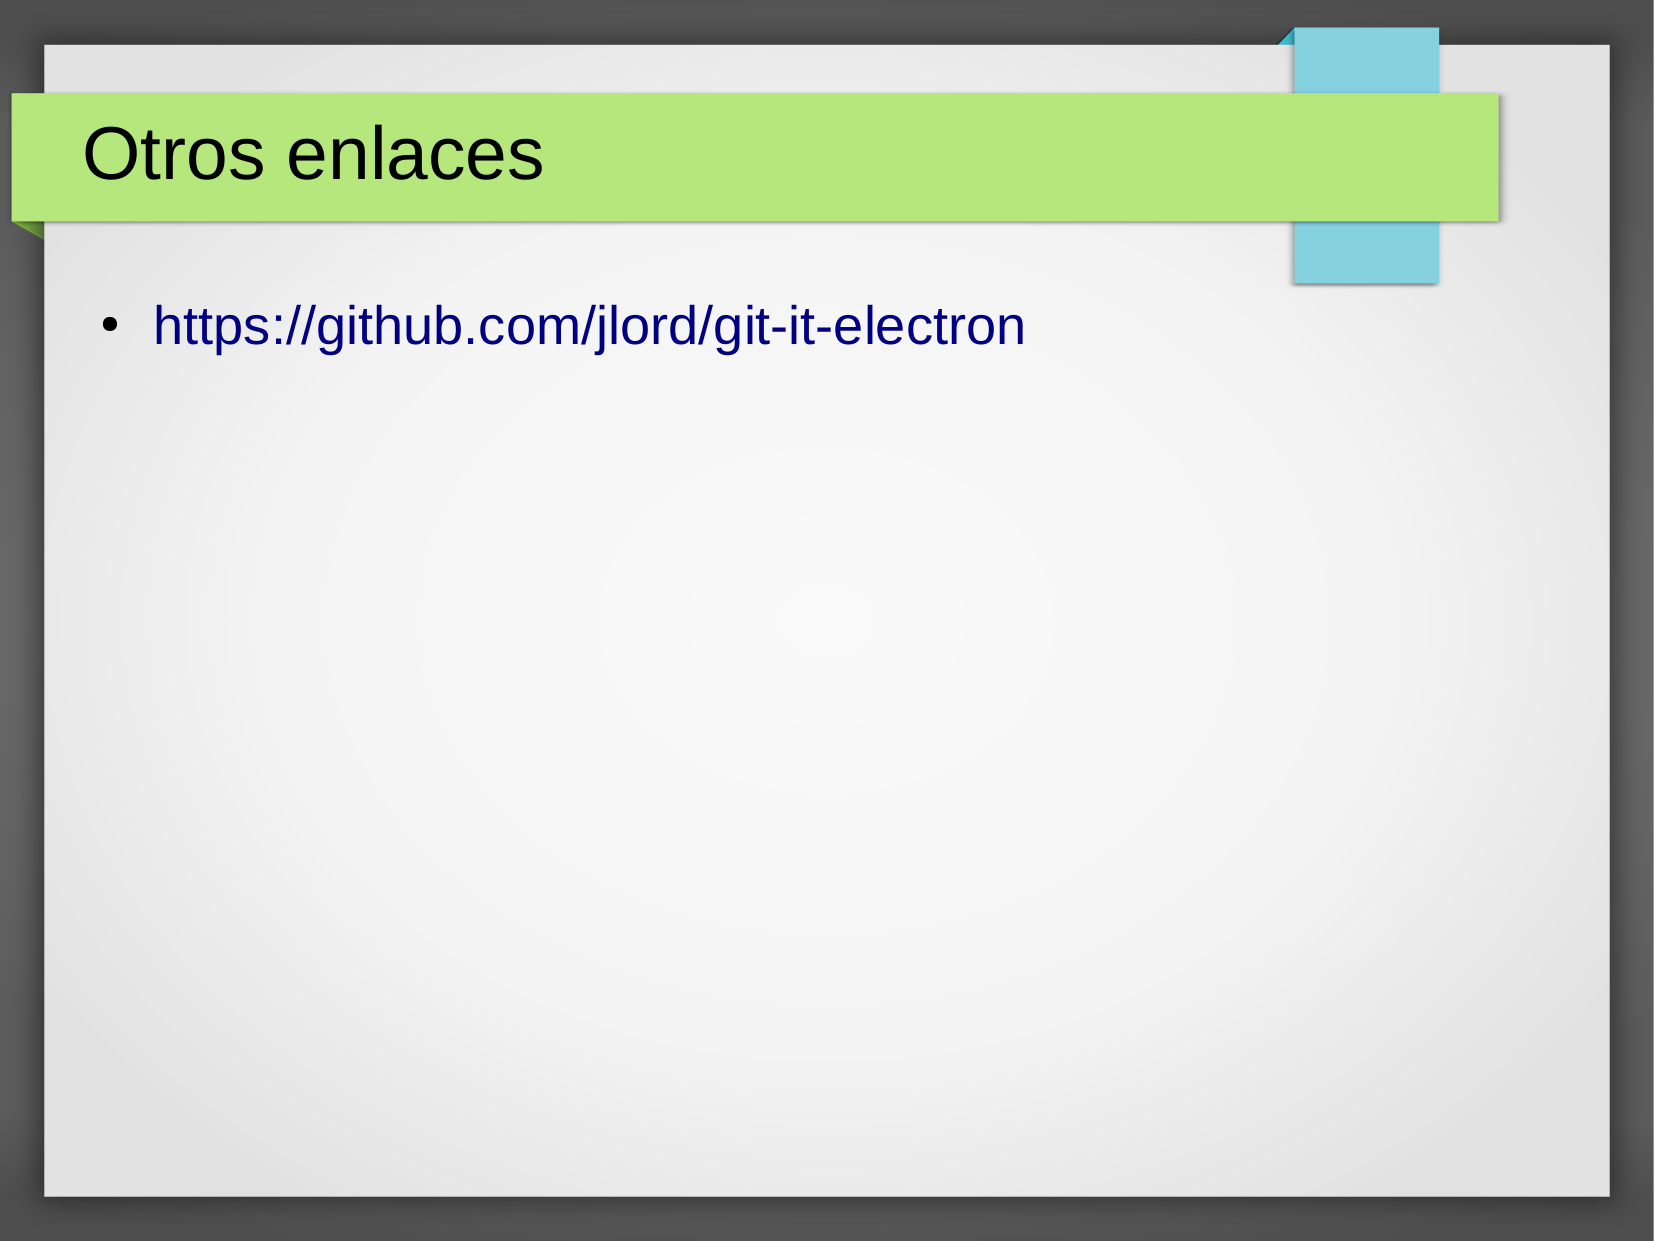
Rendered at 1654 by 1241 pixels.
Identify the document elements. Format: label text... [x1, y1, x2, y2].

picture [0, 0, 1654, 1241]
list https://github.com/jlord/git-it-electron [82, 295, 1571, 1015]
title Otros enlaces [82, 94, 1264, 213]
